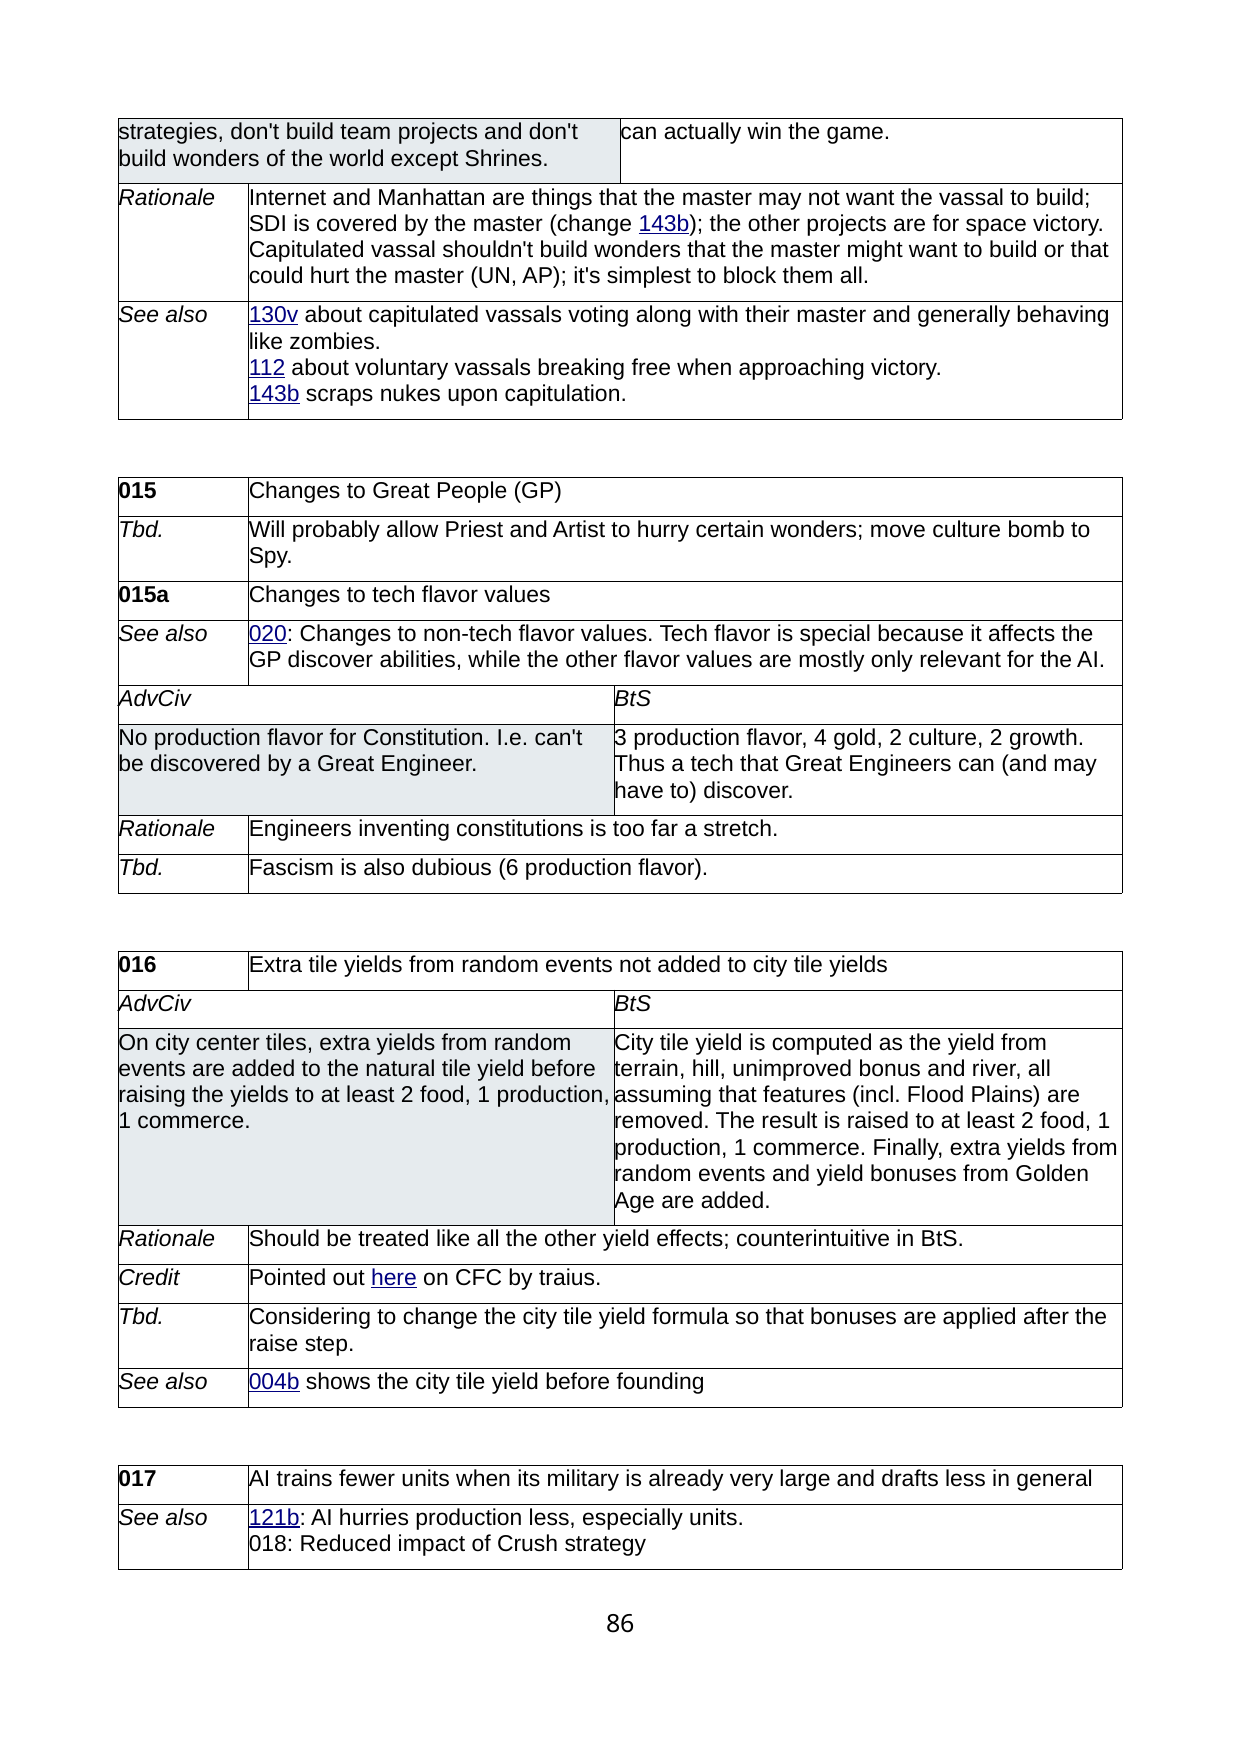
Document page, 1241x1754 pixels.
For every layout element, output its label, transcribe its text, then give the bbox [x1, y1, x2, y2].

table_cell Internet and Manhattan are things that the master may not want the vassal to build; SDI is covered by the master (change 143b); the other projects are for space victory. Capitulated vassal shouldn't build wonders that the master might want to build or that could hurt the master (UN, AP); it's simplest to block them all. [249, 184, 1122, 301]
table_cell Changes to tech flavor values [249, 582, 1122, 620]
table_cell Fascism is also dubious (6 production flavor). [249, 855, 1122, 893]
table_cell Rationale [119, 184, 248, 301]
table_header Extra tile yields from random events not added to city tile yields [249, 952, 1122, 989]
table_cell Pointed out here on CFC by traius. [249, 1265, 1122, 1303]
table_cell BtS [615, 686, 1122, 724]
table_cell Should be treated like all the other yield effects; counterintuitive in BtS. [249, 1226, 1122, 1264]
table_header 017 [119, 1466, 248, 1503]
table_cell Will probably allow Priest and Artist to hurry certain wonders; move culture bomb to Spy. [249, 517, 1122, 581]
table_header 016 [119, 952, 248, 989]
table_cell Rationale [119, 1226, 248, 1264]
table_cell Credit [119, 1265, 248, 1303]
table_cell AdvCiv [119, 686, 614, 724]
table_cell 130v about capitulated vassals voting along with their master and generally behaving like zombies. 112 about voluntary vassals breaking free when approaching victory. 143b scraps nukes upon capitulation. [249, 302, 1122, 419]
table_cell BtS [615, 991, 1122, 1028]
table_cell On city center tiles, extra yields from random events are added to the natural tile yield before raising the yields to at least 2 food, 1 production, 1 commerce. [119, 1029, 614, 1225]
table_cell 015a [119, 582, 248, 620]
table_cell Tbd. [119, 517, 248, 581]
table_cell Engineers inventing constitutions is too far a stretch. [249, 816, 1122, 854]
table_cell AdvCiv [119, 991, 614, 1028]
table_cell Tbd. [119, 855, 248, 893]
table_cell 020: Changes to non-tech flavor values. Tech flavor is special because it affects the GP discover abilities, while the other flavor values are mostly only relevant for the AI. [249, 621, 1122, 685]
table_cell See also [119, 621, 248, 685]
table_header 015 [119, 478, 248, 516]
table_cell 004b shows the city tile yield before founding [249, 1369, 1122, 1407]
table_cell See also [119, 1369, 248, 1407]
table_cell See also [119, 1505, 248, 1569]
table_cell No production flavor for Constitution. I.e. can't be discovered by a Great Engineer. [119, 725, 614, 815]
table_cell City tile yield is computed as the yield from terrain, hill, unimproved bonus and river, all assuming that features (incl. Flood Plains) are removed. The result is raised to at least 2 food, 1 production, 1 commerce. Finally, extra yields from random events and yield bonuses from Golden Age are added. [615, 1029, 1122, 1225]
table_cell 3 production flavor, 4 gold, 2 culture, 2 growth. Thus a tech that Great Engineers can (and may have to) discover. [615, 725, 1122, 815]
table_header AI trains fewer units when its military is already very large and drafts less in general [249, 1466, 1122, 1503]
table_cell can actually win the game. [621, 119, 1122, 183]
table_header Changes to Great People (GP) [249, 478, 1122, 516]
table_cell Tbd. [119, 1304, 248, 1368]
table_cell See also [119, 302, 248, 419]
table_cell 121b: AI hurries production less, especially units. 018: Reduced impact of Crush strategy [249, 1505, 1122, 1569]
table_cell strategies, don't build team projects and don't build wonders of the world except Shrines. [119, 119, 620, 183]
table_cell Rationale [119, 816, 248, 854]
table_cell Considering to change the city tile yield formula so that bonuses are applied after the raise step. [249, 1304, 1122, 1368]
